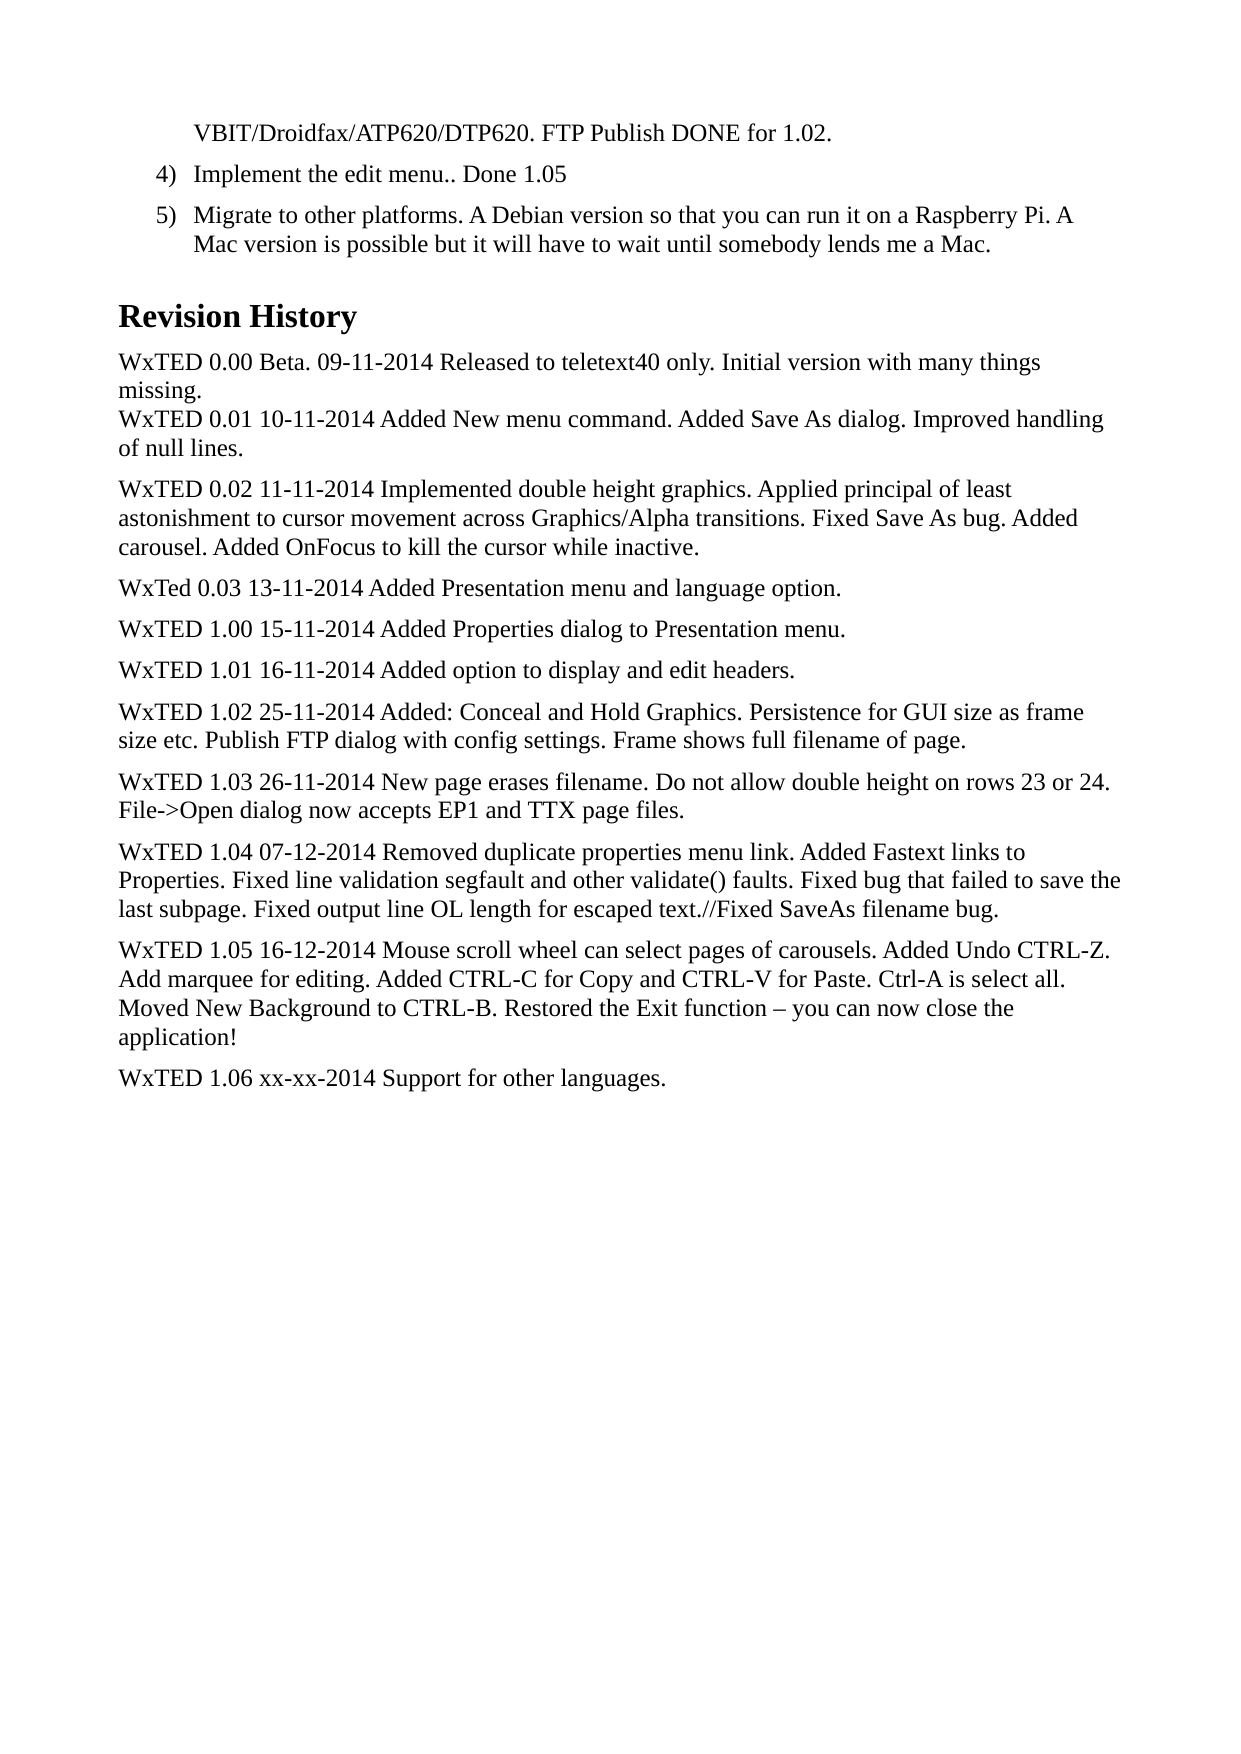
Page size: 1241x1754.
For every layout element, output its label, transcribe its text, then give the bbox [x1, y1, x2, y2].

text WxTED 0.01 10-11-2014 Added New menu command. Added Save As dialog. Improved handling of null lines. [118, 404, 1122, 462]
text WxTED 1.05 16-12-2014 Mouse scroll wheel can select pages of carousels. Added Undo CTRL-Z. Add marquee for editing. Added CTRL-C for Copy and CTRL-V for Paste. Ctrl-A is select all. Moved New Background to CTRL-B. Restored the Exit function – you can now close the application! [118, 936, 1122, 1051]
text WxTED 1.01 16-11-2014 Added option to display and edit headers. [118, 656, 1122, 684]
text WxTED 0.02 11-11-2014 Implemented double height graphics. Applied principal of least astonishment to cursor movement across Graphics/Alpha transitions. Fixed Save As bug. Added carousel. Added OnFocus to kill the cursor while inactive. [118, 474, 1122, 561]
text WxTED 1.03 26-11-2014 New page erases filename. Do not allow double height on rows 23 or 24. File->Open dialog now accepts EP1 and TTX page files. [118, 767, 1122, 824]
list Implement the edit menu.. Done 1.05 [156, 159, 1122, 188]
list Migrate to other platforms. A Debian version so that you can run it on a Raspberry Pi. A Mac version is possible but it will have to wait until somebody lends me a Mac. [156, 201, 1122, 258]
text WxTED 0.00 Beta. 09-11-2014 Released to teletext40 only. Initial version with many things missing. [118, 347, 1122, 404]
text WxTED 1.06 xx-xx-2014 Support for other languages. [118, 1063, 1122, 1092]
text WxTED 1.04 07-12-2014 Removed duplicate properties menu link. Added Fastext links to Properties. Fixed line validation segfault and other validate() faults. Fixed bug that failed to save the last subpage. Fixed output line OL length for escaped text.//Fixed SaveAs filename bug. [118, 837, 1122, 923]
subtitle Revision History [118, 296, 1122, 334]
text WxTED 1.00 15-11-2014 Added Properties dialog to Presentation menu. [118, 614, 1122, 643]
text WxTed 0.03 13-11-2014 Added Presentation menu and language option. [118, 573, 1122, 602]
list VBIT/Droidfax/ATP620/DTP620. FTP Publish DONE for 1.02. [156, 118, 1122, 147]
text WxTED 1.02 25-11-2014 Added: Conceal and Hold Graphics. Persistence for GUI size as frame size etc. Publish FTP dialog with config settings. Frame shows full filename of page. [118, 697, 1122, 754]
